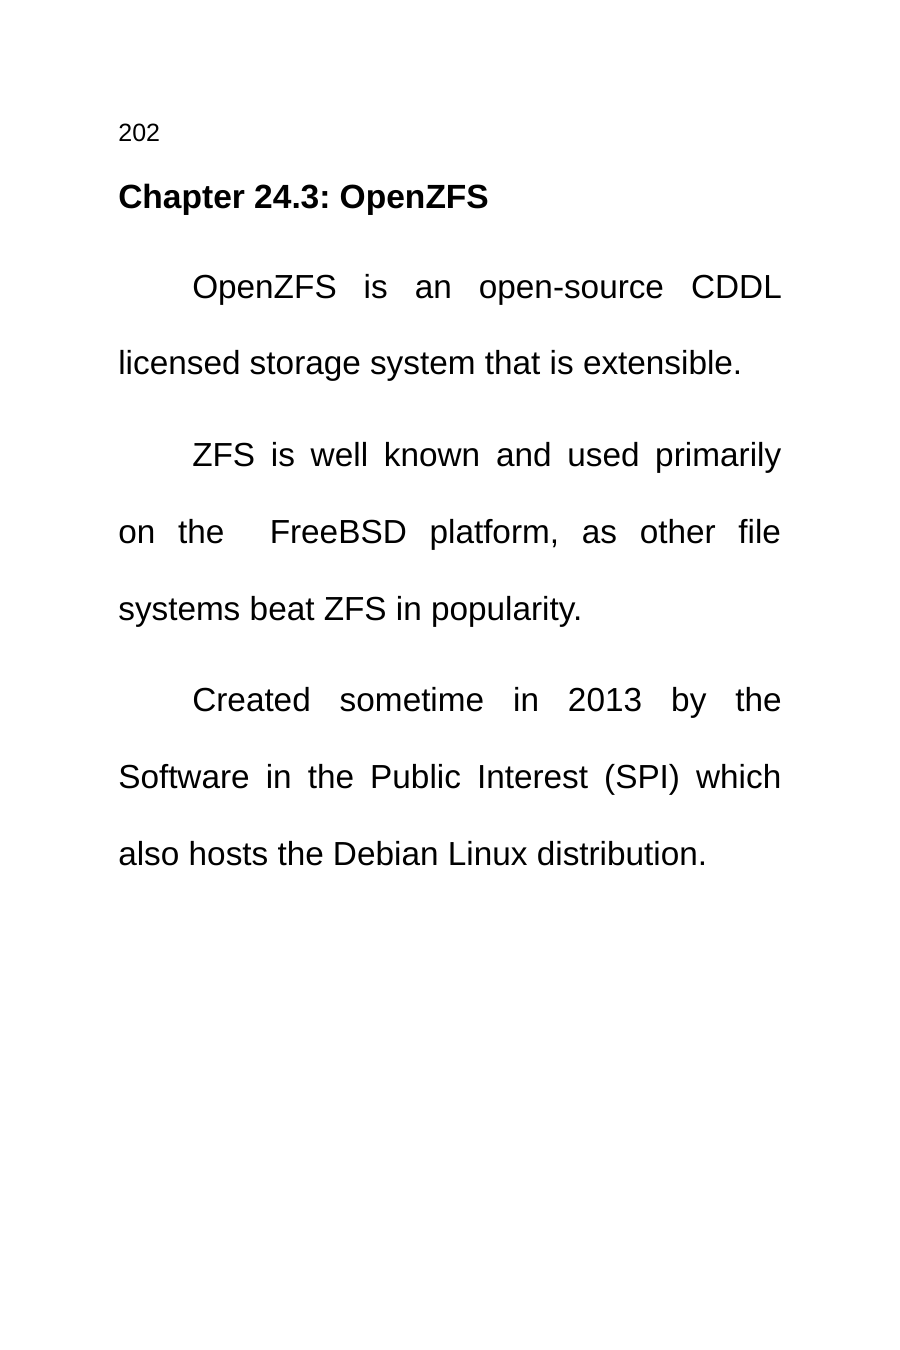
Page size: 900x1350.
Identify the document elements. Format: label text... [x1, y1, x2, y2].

text ZFS is well known and used primarily on the FreeBSD platform, as other file systems beat ZFS in popularity. [118, 435, 782, 627]
text OpenZFS is an open-source CDDL licensed storage system that is extensible. [118, 267, 782, 382]
subtitle Chapter 24.3: OpenZFS [118, 177, 782, 216]
text Created sometime in 2013 by the Software in the Public Interest (SPI) which also hosts the Debian Linux distribution. [118, 680, 782, 872]
